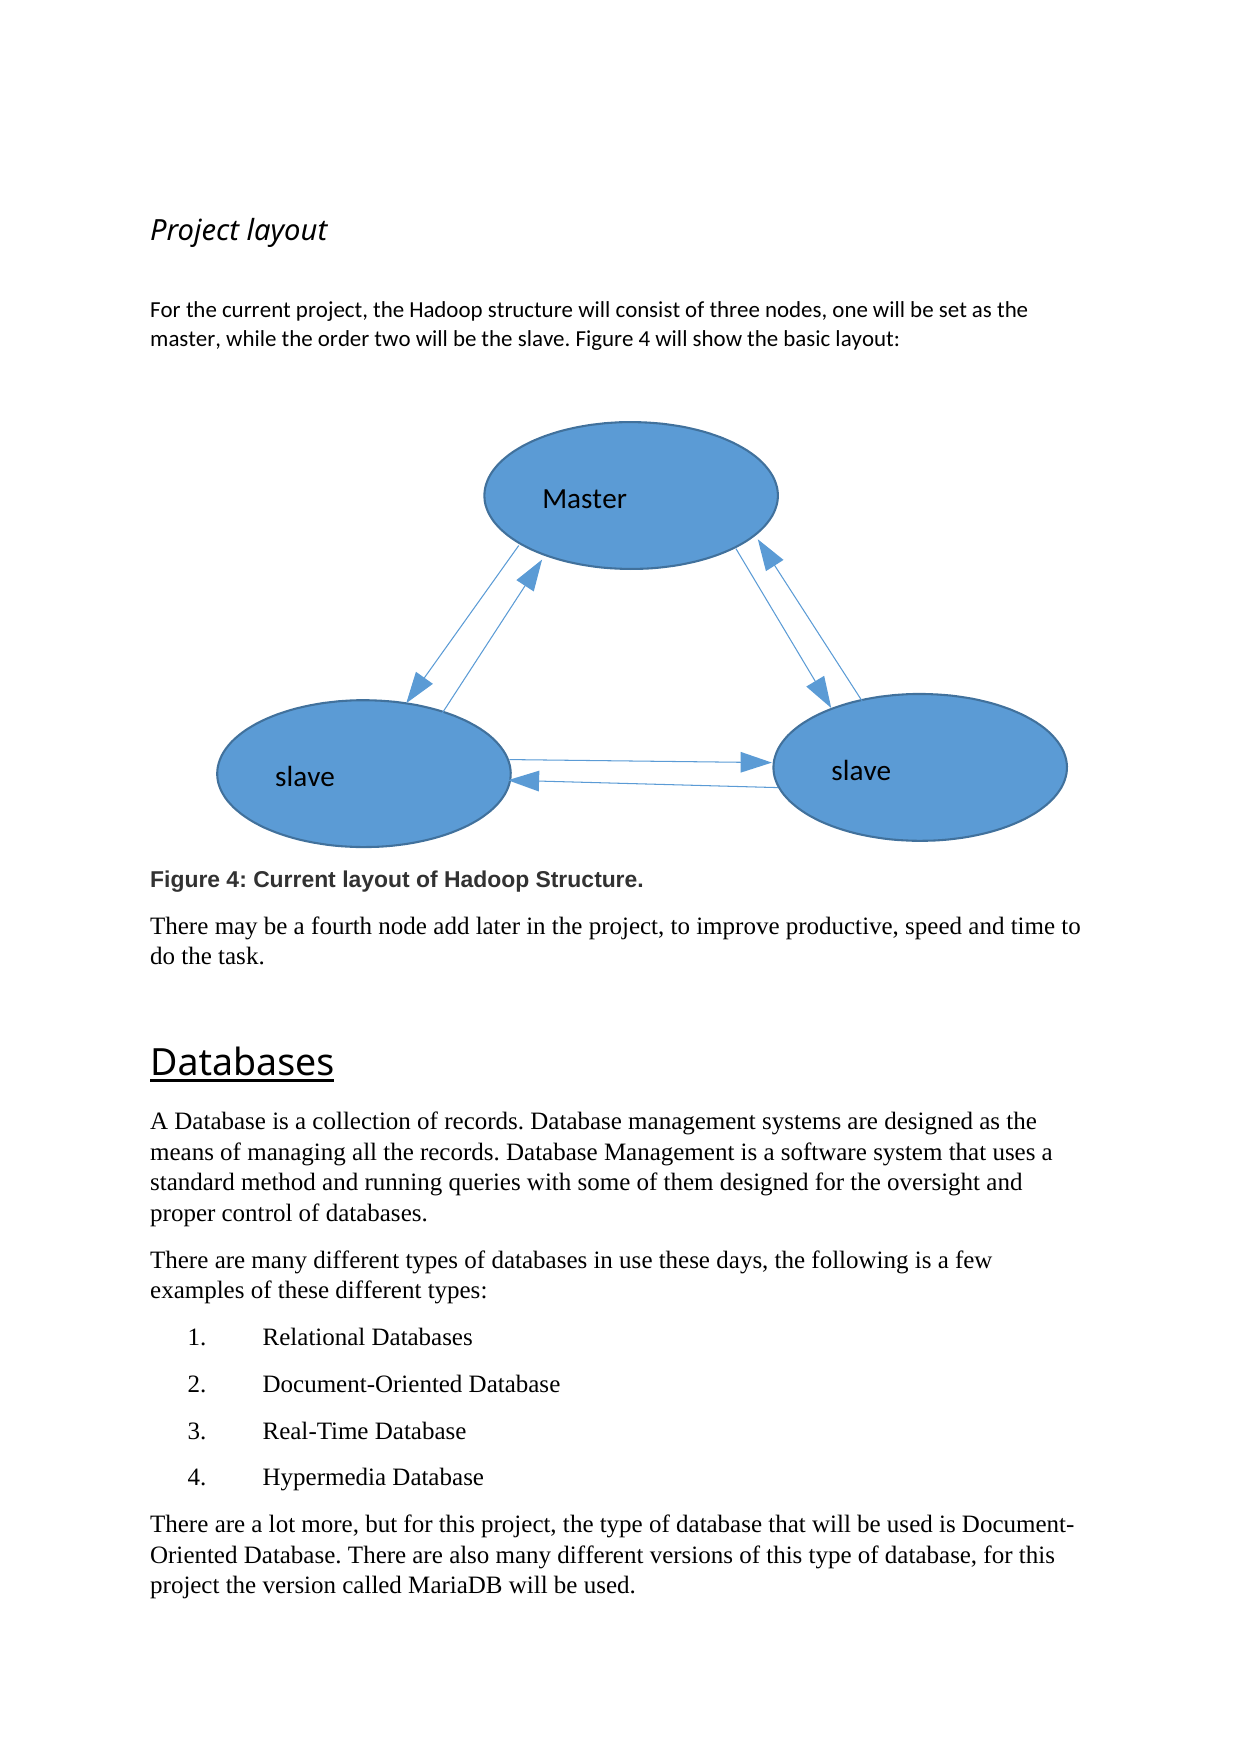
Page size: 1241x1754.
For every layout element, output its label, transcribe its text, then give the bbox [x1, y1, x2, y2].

text Databases [150, 1036, 1090, 1087]
list Real-Time Database [187, 1416, 1090, 1444]
text There are a lot more, but for this project, the type of database that will be used is Document-Oriented Database. There are also many different versions of this type of database, for this project the version called MariaDB will be used. [150, 1509, 1090, 1599]
list Hypermedia Database [187, 1462, 1090, 1491]
text There are many different types of databases in use these days, the following is a few examples of these different types: [150, 1245, 1090, 1304]
list Document-Oriented Database [187, 1369, 1090, 1398]
text There may be a fourth node add later in the project, to improve productive, speed and time to do the task. [150, 911, 1090, 970]
list Relational Databases [187, 1322, 1090, 1351]
text For the current project, the Hadoop structure will consist of three nodes, one will be set as the master, while the order two will be the slave. Figure 4 will show the basic layout: [150, 295, 1090, 353]
text Figure 4: Current layout of Hadoop Structure. [150, 866, 1090, 893]
title Project layout [150, 209, 1090, 248]
text A Database is a collection of records. Database management systems are designed as the means of managing all the records. Database Management is a software system that uses a standard method and running queries with some of them designed for the oversight and proper control of databases. [150, 1106, 1090, 1226]
